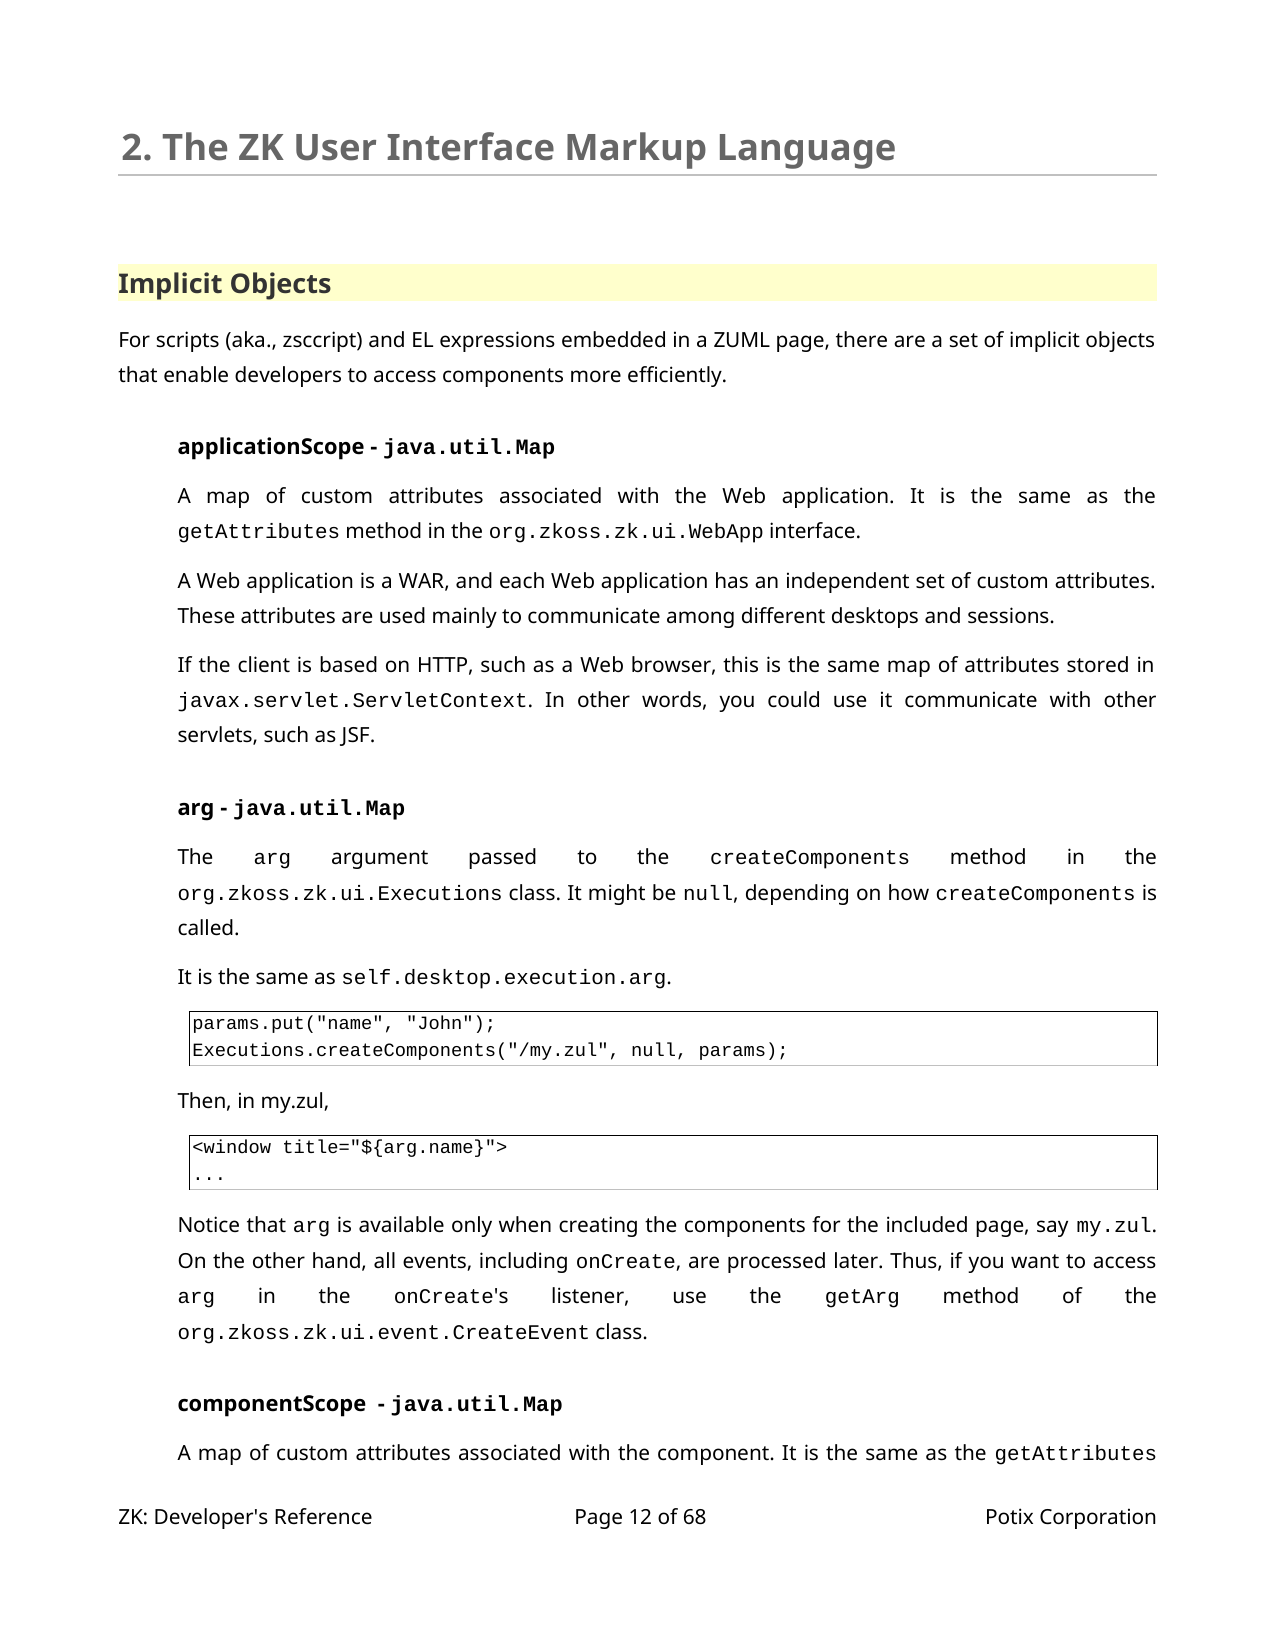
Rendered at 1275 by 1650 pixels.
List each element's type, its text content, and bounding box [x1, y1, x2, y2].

subtitle Implicit Objects [118, 264, 1157, 301]
subtitle applicationScope - java.util.Map [177, 431, 1157, 461]
text Notice that arg is available only when creating the components for the included page, say my.zul. On the other hand, all events, including onCreate, are processed later. Thus, if you want to access arg in the onCreate's listener, use the getArg method of the org.zkoss.zk.ui.event.CreateEvent class. [177, 1210, 1157, 1345]
text A map of custom attributes associated with the Web application. It is the same as the getAttributes method in the org.zkoss.zk.ui.WebApp interface. [177, 481, 1157, 545]
text params.put("name", "John"); [190, 1012, 1157, 1035]
text A map of custom attributes associated with the component. It is the same as the getAttributes [177, 1438, 1157, 1467]
text <window title="${arg.name}"> [190, 1136, 1157, 1159]
text It is the same as self.desktop.execution.arg. [177, 962, 1157, 991]
subtitle componentScope - java.util.Map [177, 1388, 1157, 1418]
text Then, in my.zul, [177, 1086, 1157, 1114]
subtitle 2. The ZK User Interface Markup Language [118, 118, 1157, 174]
text For scripts (aka., zsccript) and EL expressions embedded in a ZUML page, there are a set of implicit objects that enable developers to access components more efficiently. [118, 325, 1157, 388]
text ... [190, 1162, 1157, 1189]
text A Web application is a WAR, and each Web application has an independent set of custom attributes. These attributes are used mainly to communicate among different desktops and sessions. [177, 566, 1157, 629]
text Executions.createComponents("/my.zul", null, params); [190, 1038, 1157, 1065]
text If the client is based on HTTP, such as a Web browser, this is the same map of attributes stored in javax.servlet.ServletContext. In other words, you could use it communicate with other servlets, such as JSF. [177, 650, 1157, 749]
text The arg argument passed to the createComponents method in the org.zkoss.zk.ui.Executions class. It might be null, depending on how createComponents is called. [177, 842, 1157, 941]
subtitle arg - java.util.Map [177, 791, 1157, 821]
